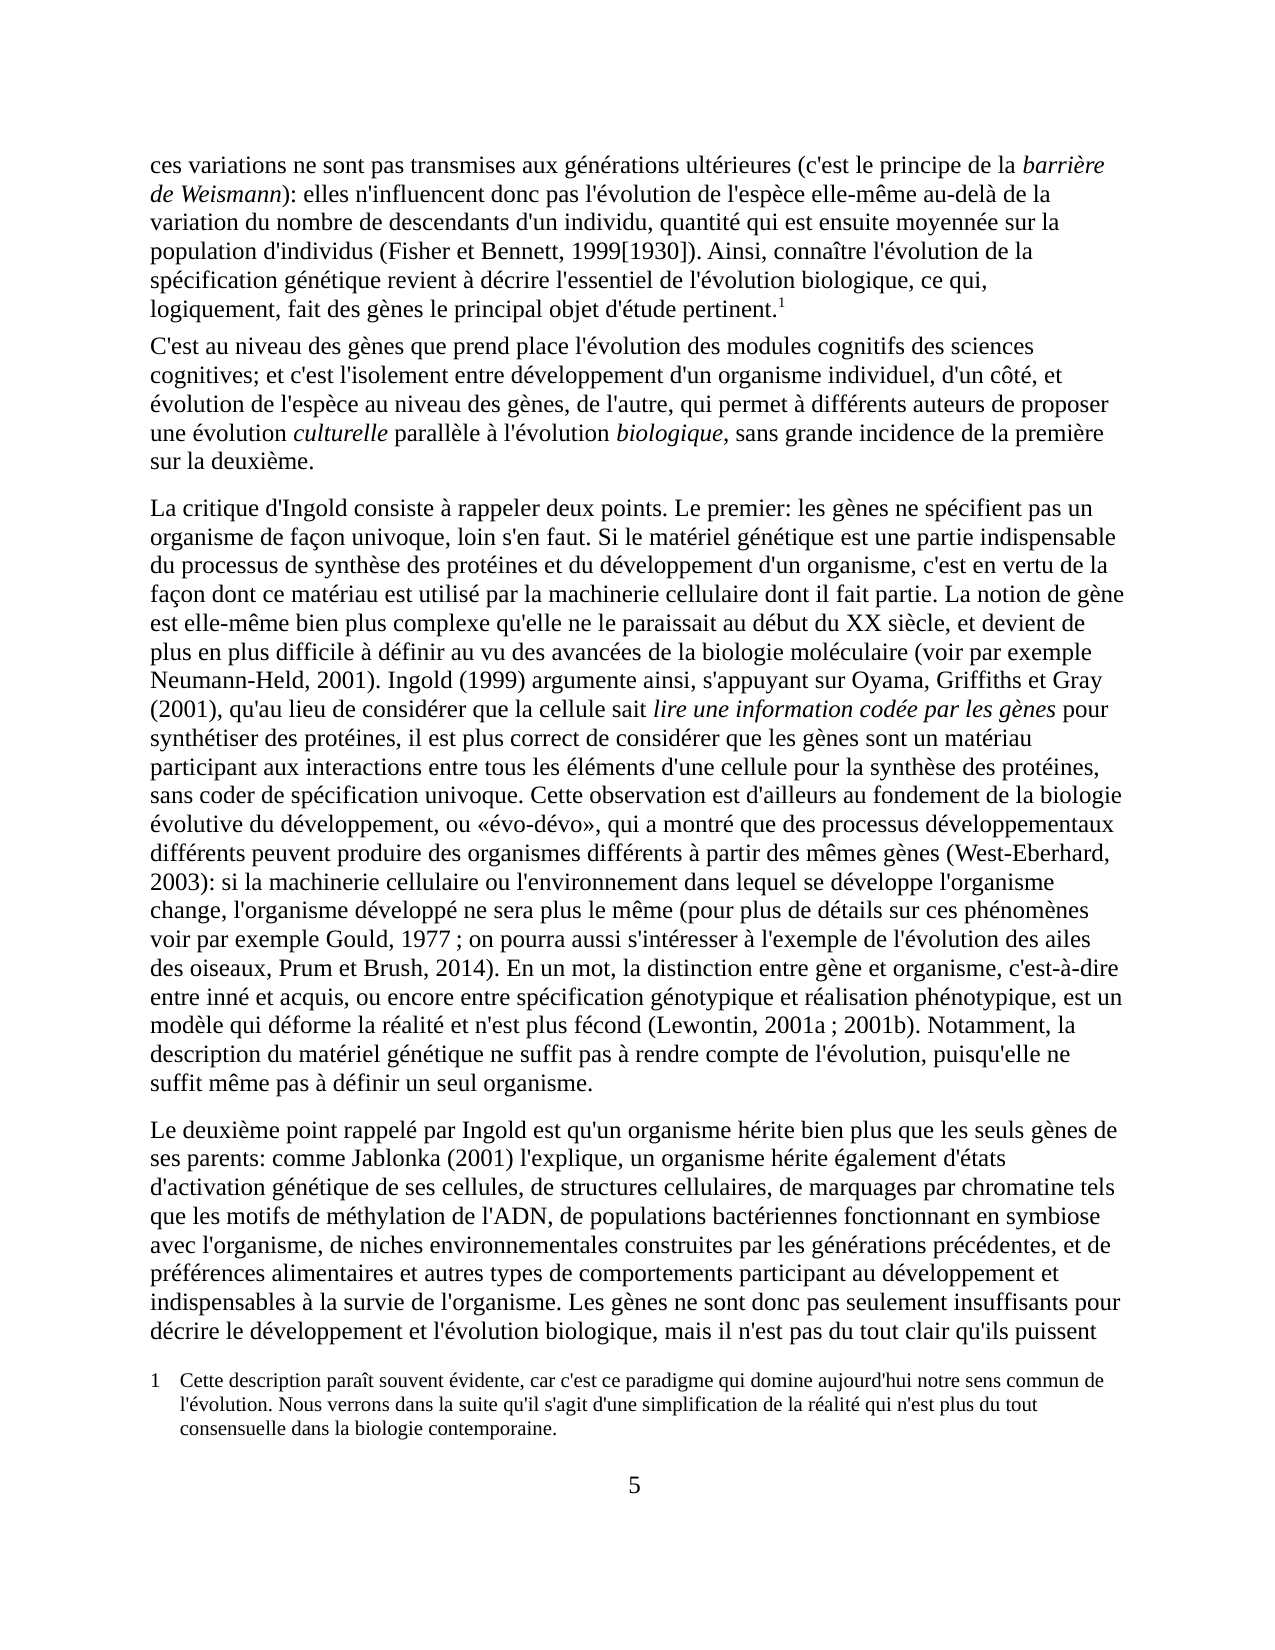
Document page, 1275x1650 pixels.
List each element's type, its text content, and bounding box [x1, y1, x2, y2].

text Le deuxième point rappelé par Ingold est qu'un organisme hérite bien plus que les seuls gènes de ses parents: comme Jablonka (2001) l'explique, un organisme hérite également d'états d'activation génétique de ses cellules, de structures cellulaires, de marquages par chromatine tels que les motifs de méthylation de l'ADN, de populations bactériennes fonctionnant en symbiose avec l'organisme, de niches environnementales construites par les générations précédentes, et de préférences alimentaires et autres types de comportements participant au développement et indispensables à la survie de l'organisme. Les gènes ne sont donc pas seulement insuffisants pour décrire le développement et l'évolution biologique, mais il n'est pas du tout clair qu'ils puissent [150, 1115, 1125, 1345]
text ces variations ne sont pas transmises aux générations ultérieures (c'est le principe de la barrière de Weismann): elles n'influencent donc pas l'évolution de l'espèce elle-même au-delà de la variation du nombre de descendants d'un individu, quantité qui est ensuite moyennée sur la population d'individus (Fisher et Bennett, 1999[1930]). Ainsi, connaître l'évolution de la spécification génétique revient à décrire l'essentiel de l'évolution biologique, ce qui, logiquement, fait des gènes le principal objet d'étude pertinent. [150, 150, 1125, 322]
text La critique d'Ingold consiste à rappeler deux points. Le premier: les gènes ne spécifient pas un organisme de façon univoque, loin s'en faut. Si le matériel génétique est une partie indispensable du processus de synthèse des protéines et du développement d'un organisme, c'est en vertu de la façon dont ce matériau est utilisé par la machinerie cellulaire dont il fait partie. La notion de gène est elle-même bien plus complexe qu'elle ne le paraissait au début du XX siècle, et devient de plus en plus difficile à définir au vu des avancées de la biologie moléculaire (voir par exemple Neumann-Held, 2001). Ingold (1999) argumente ainsi, s'appuyant sur Oyama, Griffiths et Gray (2001), qu'au lieu de considérer que la cellule sait lire une information codée par les gènes pour synthétiser des protéines, il est plus correct de considérer que les gènes sont un matériau participant aux interactions entre tous les éléments d'une cellule pour la synthèse des protéines, sans coder de spécification univoque. Cette observation est d'ailleurs au fondement de la biologie évolutive du développement, ou «évo-dévo», qui a montré que des processus développementaux différents peuvent produire des organismes différents à partir des mêmes gènes (West-Eberhard, 2003): si la machinerie cellulaire ou l'environnement dans lequel se développe l'organisme change, l'organisme développé ne sera plus le même (pour plus de détails sur ces phénomènes voir par exemple Gould, 1977 ; on pourra aussi s'intéresser à l'exemple de l'évolution des ailes des oiseaux, Prum et Brush, 2014). En un mot, la distinction entre gène et organisme, c'est-à-dire entre inné et acquis, ou encore entre spécification génotypique et réalisation phénotypique, est un modèle qui déforme la réalité et n'est plus fécond (Lewontin, 2001a ; 2001b). Notamment, la description du matériel génétique ne suffit pas à rendre compte de l'évolution, puisqu'elle ne suffit même pas à définir un seul organisme. [150, 493, 1125, 1097]
text Cette description paraît souvent évidente, car c'est ce paradigme qui domine aujourd'hui notre sens commun de l'évolution. Nous verrons dans la suite qu'il s'agit d'une simplification de la réalité qui n'est plus du tout consensuelle dans la biologie contemporaine. [150, 1368, 1125, 1440]
text C'est au niveau des gènes que prend place l'évolution des modules cognitifs des sciences cognitives; et c'est l'isolement entre développement d'un organisme individuel, d'un côté, et évolution de l'espèce au niveau des gènes, de l'autre, qui permet à différents auteurs de proposer une évolution culturelle parallèle à l'évolution biologique, sans grande incidence de la première sur la deuxième. [150, 331, 1125, 475]
